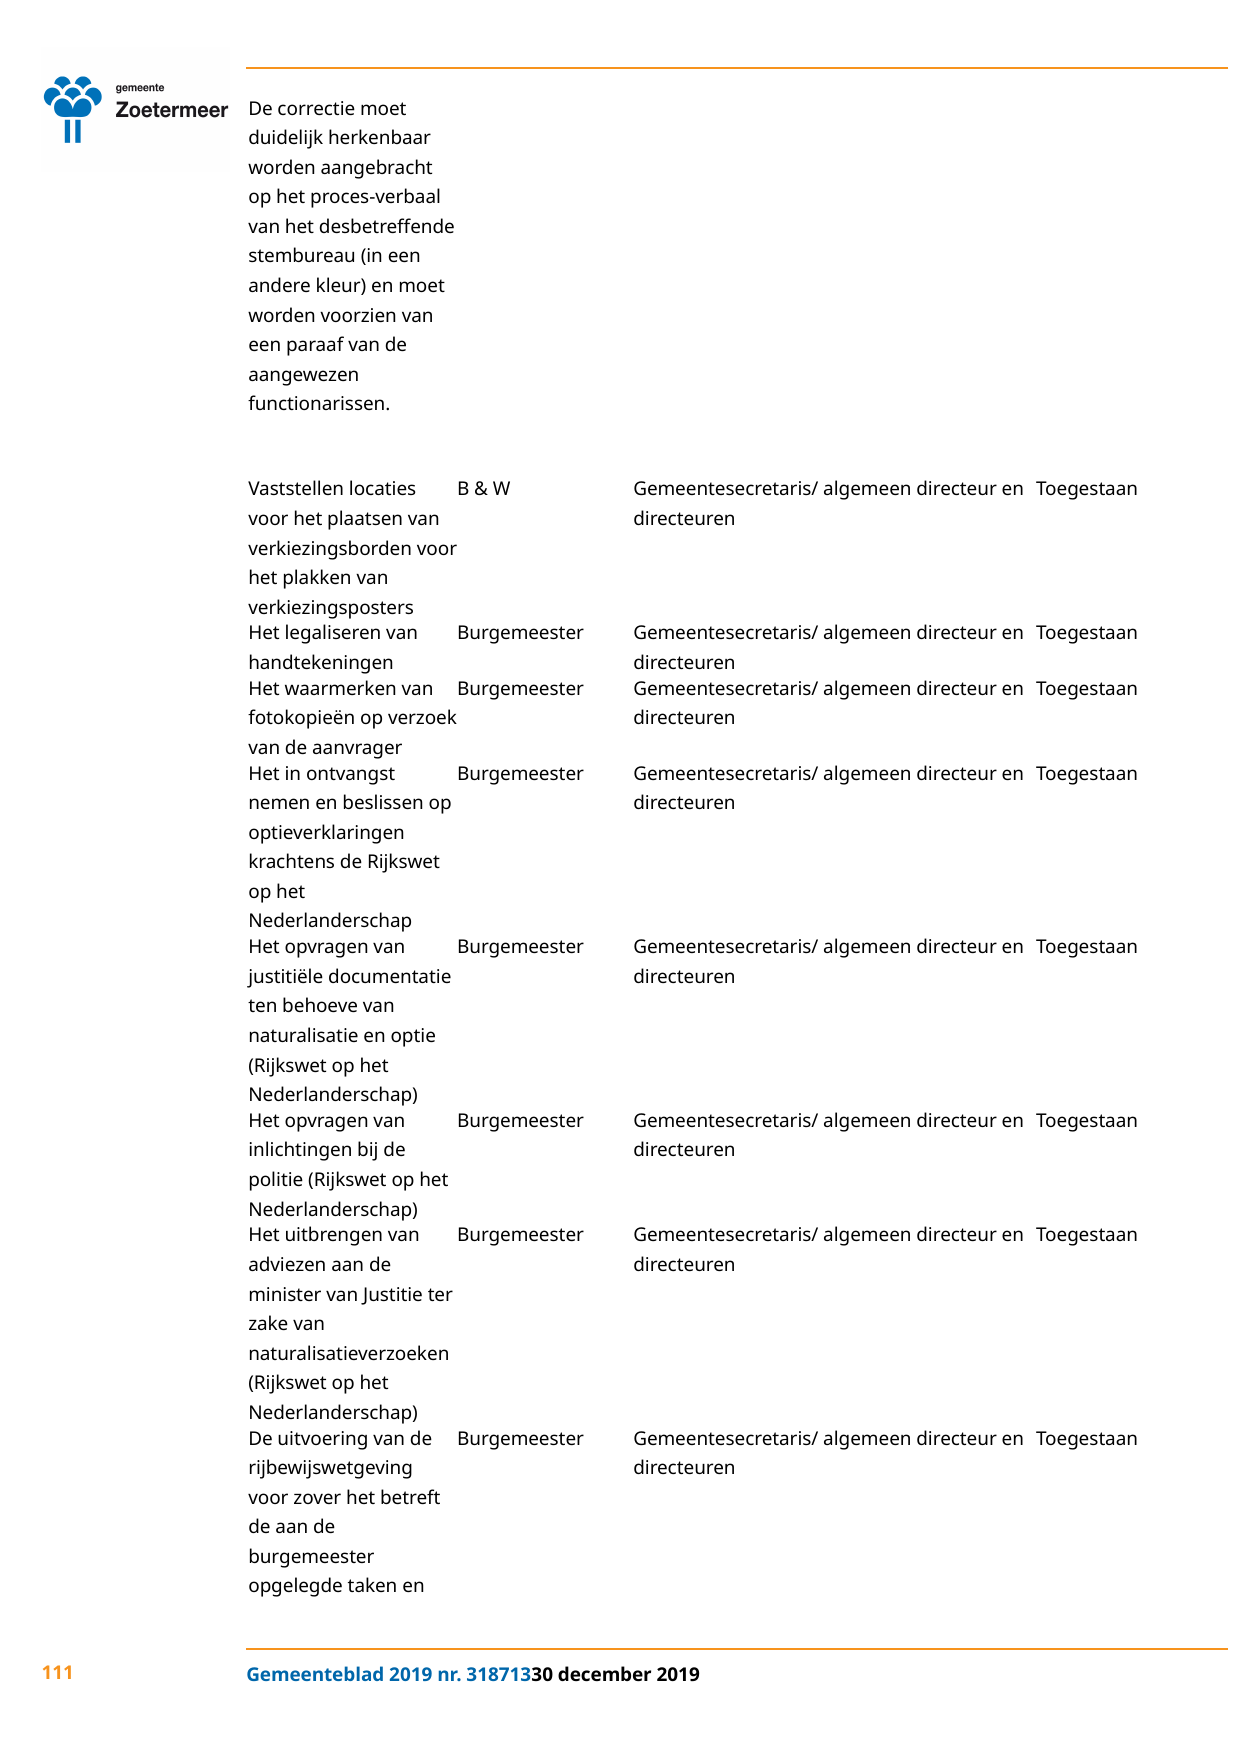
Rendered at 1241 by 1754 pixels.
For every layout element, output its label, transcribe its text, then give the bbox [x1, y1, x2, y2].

table_cell Het legaliseren van handtekeningen [248, 620, 457, 675]
table_cell Burgemeester [457, 620, 633, 675]
table_cell De uitvoering van de rijbewijswetgeving voor zover het betreft de aan de burgemeester opgelegde taken en [248, 1425, 457, 1598]
table_cell Gemeentesecretaris/ algemeen directeur en directeuren [633, 934, 1036, 1107]
table_cell Toegestaan [1036, 1107, 1152, 1222]
table_cell Gemeentesecretaris/ algemeen directeur en directeuren [633, 675, 1036, 760]
table_cell De correctie moet duidelijk herkenbaar worden aangebracht op het proces-verbaal van het desbetreffende stembureau (in een andere kleur) en moet worden voorzien van een paraaf van de aangewezen functionarissen. [248, 95, 457, 476]
table_cell Burgemeester [457, 760, 633, 933]
table_cell Gemeentesecretaris/ algemeen directeur en directeuren [633, 1107, 1036, 1222]
table_cell [1036, 95, 1152, 476]
table_cell Burgemeester [457, 1222, 633, 1425]
table_cell Gemeentesecretaris/ algemeen directeur en directeuren [633, 1222, 1036, 1425]
table_cell B & W [457, 476, 633, 619]
table_cell Het opvragen van inlichtingen bij de politie (Rijkswet op het Nederlanderschap) [248, 1107, 457, 1222]
table_cell Het in ontvangst nemen en beslissen op optieverklaringen krachtens de Rijkswet op het Nederlanderschap [248, 760, 457, 933]
table_cell Toegestaan [1036, 760, 1152, 933]
picture [41, 47, 231, 172]
table_cell Toegestaan [1036, 1222, 1152, 1425]
table_cell Toegestaan [1036, 1425, 1152, 1598]
table_cell Gemeentesecretaris/ algemeen directeur en directeuren [633, 1425, 1036, 1598]
table_cell Toegestaan [1036, 675, 1152, 760]
table_cell Burgemeester [457, 934, 633, 1107]
table_cell Vaststellen locaties voor het plaatsen van verkiezingsborden voor het plakken van verkiezingsposters [248, 476, 457, 619]
table_cell Toegestaan [1036, 934, 1152, 1107]
table_cell Het waarmerken van fotokopieën op verzoek van de aanvrager [248, 675, 457, 760]
table_cell Gemeentesecretaris/ algemeen directeur en directeuren [633, 620, 1036, 675]
table_cell [457, 95, 633, 476]
table_cell Burgemeester [457, 1107, 633, 1222]
table_cell Gemeentesecretaris/ algemeen directeur en directeuren [633, 760, 1036, 933]
table_cell [633, 95, 1036, 476]
table_cell Het opvragen van justitiële documentatie ten behoeve van naturalisatie en optie (Rijkswet op het Nederlanderschap) [248, 934, 457, 1107]
table_cell Burgemeester [457, 675, 633, 760]
table_cell Toegestaan [1036, 620, 1152, 675]
table_cell Toegestaan [1036, 476, 1152, 619]
table_cell Gemeentesecretaris/ algemeen directeur en directeuren [633, 476, 1036, 619]
table_cell Het uitbrengen van adviezen aan de minister van Justitie ter zake van naturalisatieverzoeken (Rijkswet op het Nederlanderschap) [248, 1222, 457, 1425]
table_cell Burgemeester [457, 1425, 633, 1598]
